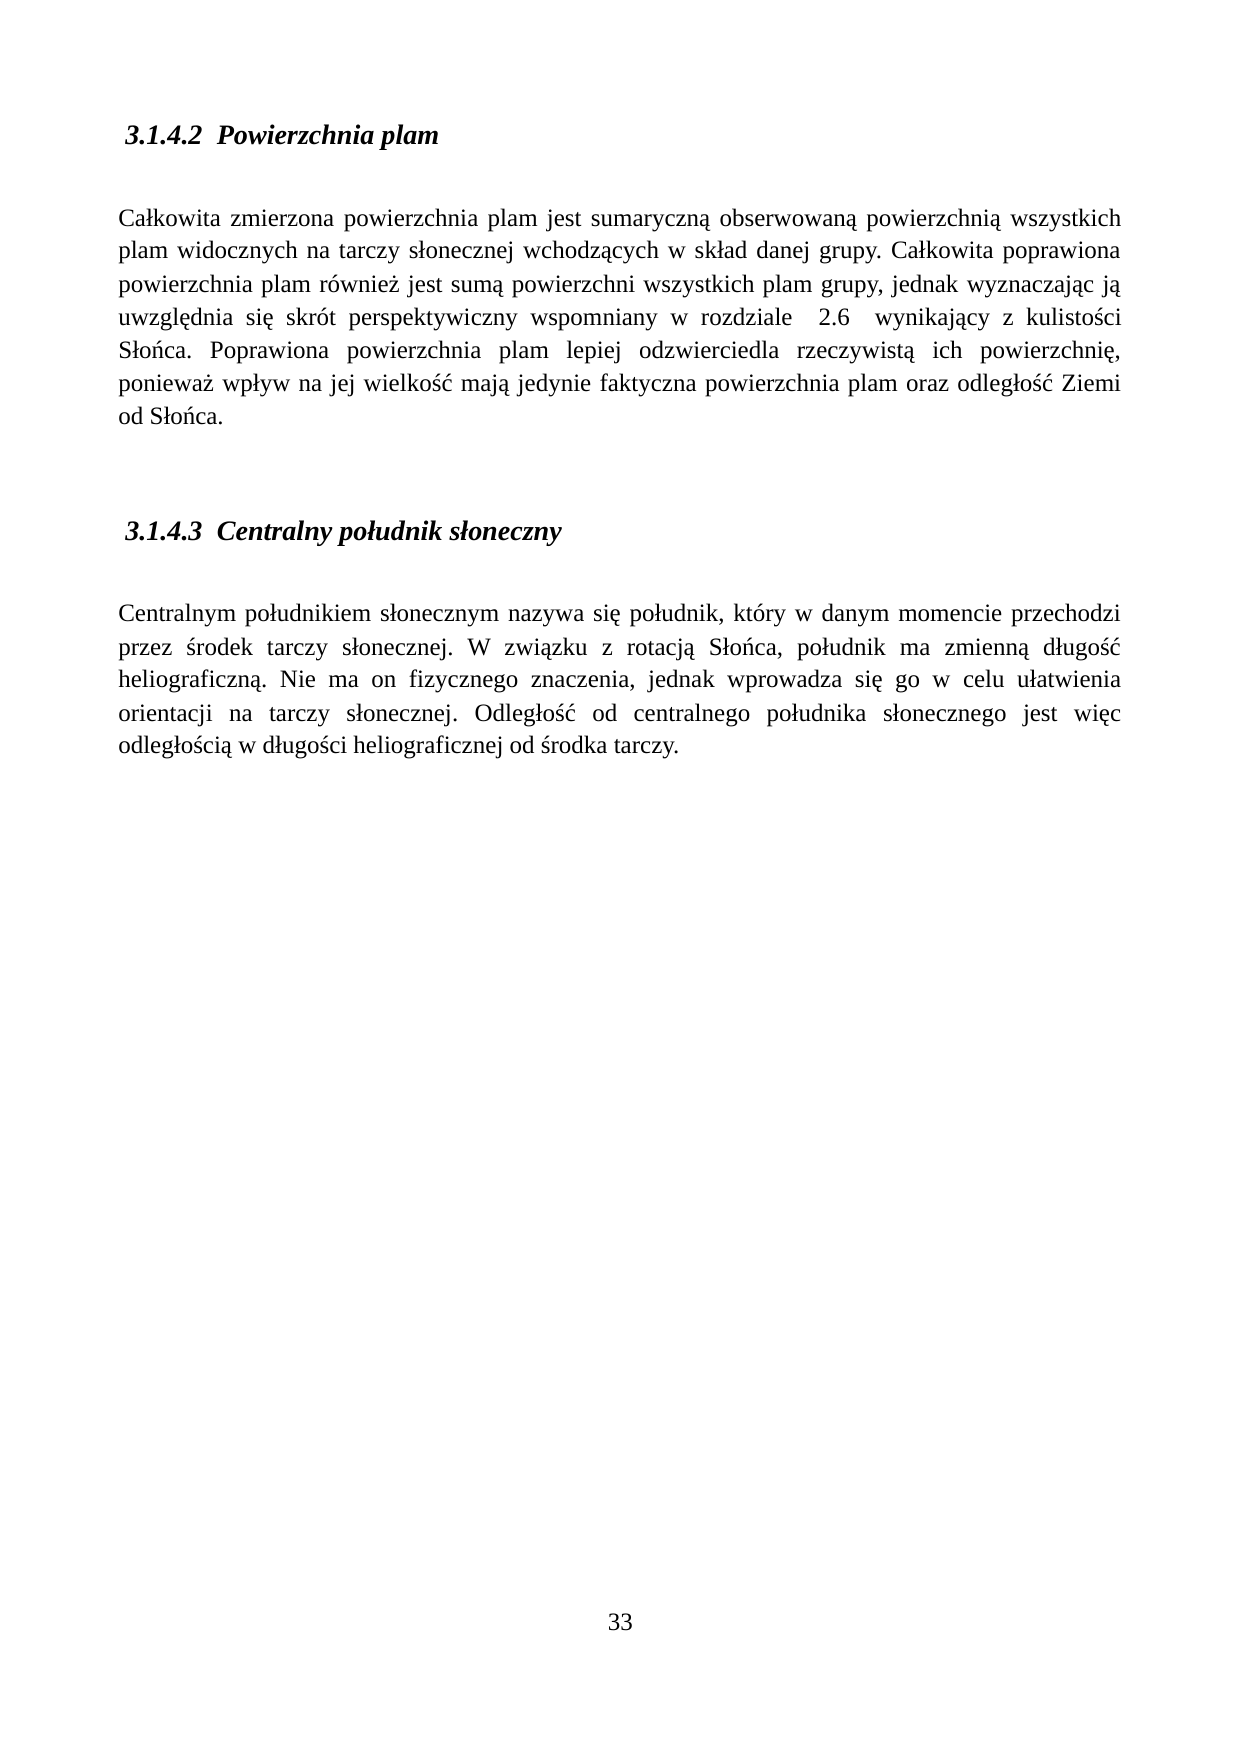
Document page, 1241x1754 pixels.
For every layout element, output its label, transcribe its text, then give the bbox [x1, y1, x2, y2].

text Centralnym południkiem słonecznym nazywa się południk, który w danym momencie przechodzi przez środek tarczy słonecznej. W związku z rotacją Słońca, południk ma zmienną długość heliograficzną. Nie ma on fizycznego znaczenia, jednak wprowadza się go w celu ułatwienia orientacji na tarczy słonecznej. Odległość od centralnego południka słonecznego jest więc odległością w długości heliograficznej od środka tarczy. [118, 598, 1122, 759]
text Całkowita zmierzona powierzchnia plam jest sumaryczną obserwowaną powierzchnią wszystkich plam widocznych na tarczy słonecznej wchodzących w skład danej grupy. Całkowita poprawiona powierzchnia plam również jest sumą powierzchni wszystkich plam grupy, jednak wyznaczając ją uwzględnia się skrót perspektywiczny wspomniany w rozdziale 2.6 wynikający z kulistości Słońca. Poprawiona powierzchnia plam lepiej odzwierciedla rzeczywistą ich powierzchnię, ponieważ wpływ na jej wielkość mają jedynie faktyczna powierzchnia plam oraz odległość Ziemi od Słońca. [118, 203, 1122, 429]
subtitle Powierzchnia plam [118, 118, 1122, 151]
subtitle Centralny południk słoneczny [118, 514, 1122, 546]
